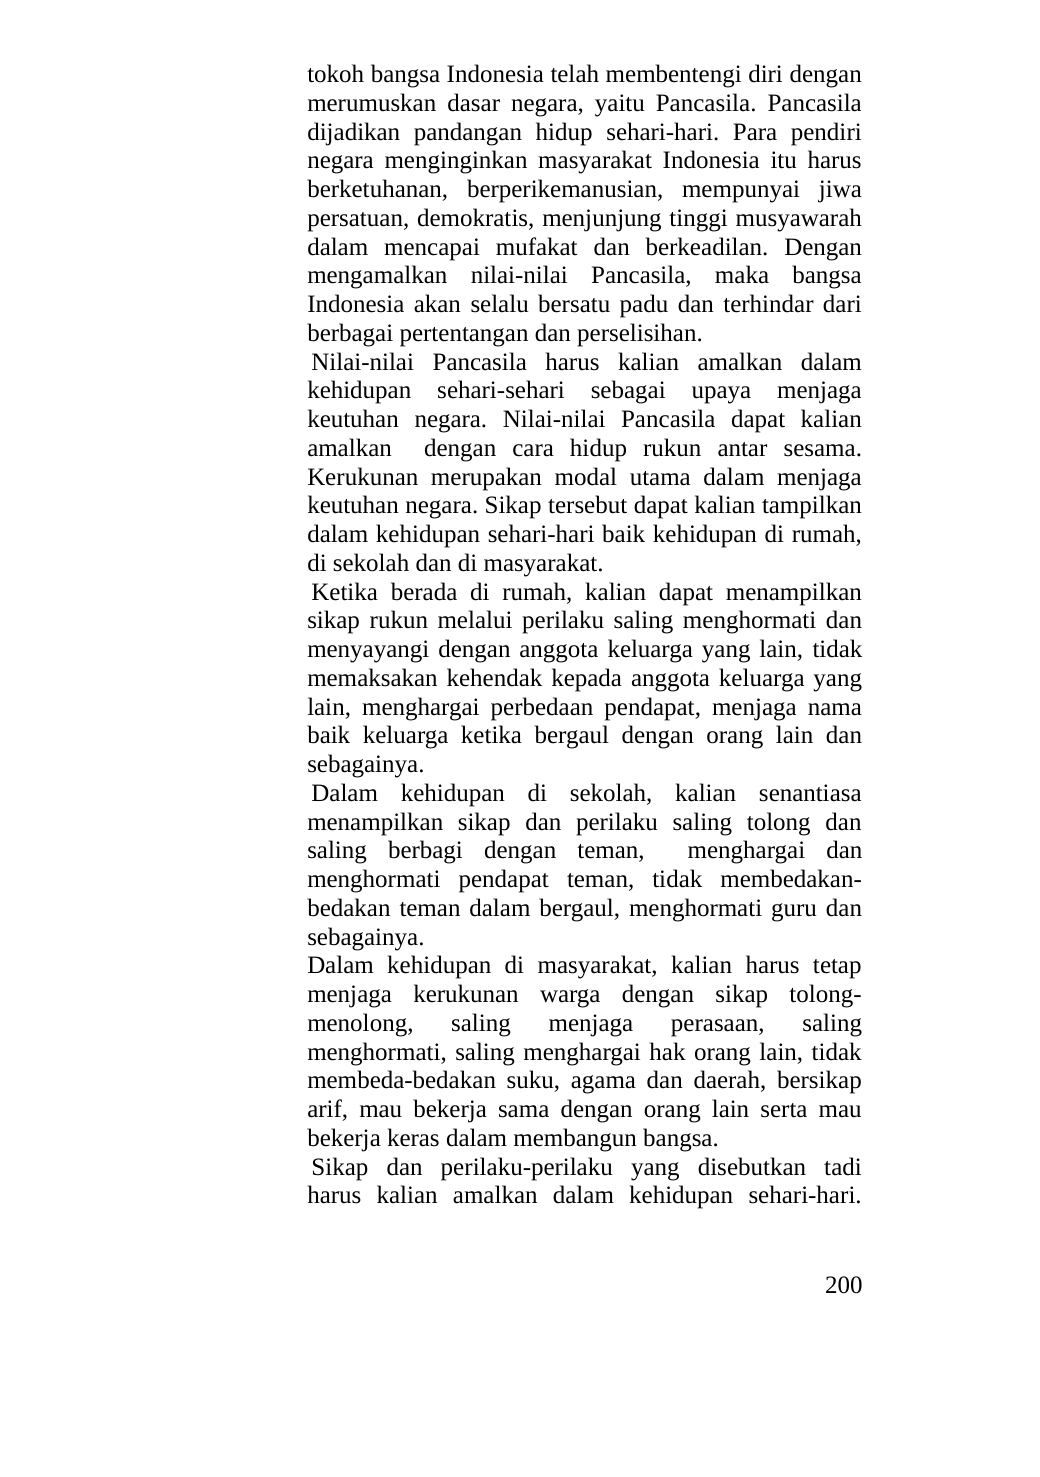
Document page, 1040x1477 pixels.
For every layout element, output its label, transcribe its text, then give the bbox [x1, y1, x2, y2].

text Ketika berada di rumah, kalian dapat menampilkan sikap rukun melalui perilaku saling menghormati dan menyayangi dengan anggota keluarga yang lain, tidak memaksakan kehendak kepada anggota keluarga yang lain, menghargai perbedaan pendapat, menjaga nama baik keluarga ketika bergaul dengan orang lain dan sebagainya. [307, 577, 862, 778]
text Sikap dan perilaku-perilaku yang disebutkan tadi harus kalian amalkan dalam kehidupan sehari-hari. [307, 1152, 862, 1209]
text Dalam kehidupan di sekolah, kalian senantiasa menampilkan sikap dan perilaku saling tolong dan saling berbagi dengan teman, menghargai dan menghormati pendapat teman, tidak membedakan-bedakan teman dalam bergaul, menghormati guru dan sebagainya. [307, 778, 862, 950]
text Nilai-nilai Pancasila harus kalian amalkan dalam kehidupan sehari-sehari sebagai upaya menjaga keutuhan negara. Nilai-nilai Pancasila dapat kalian amalkan dengan cara hidup rukun antar sesama. Kerukunan merupakan modal utama dalam menjaga keutuhan negara. Sikap tersebut dapat kalian tampilkan dalam kehidupan sehari-hari baik kehidupan di rumah, di sekolah dan di masyarakat. [307, 347, 862, 577]
text tokoh bangsa Indonesia telah membentengi diri dengan merumuskan dasar negara, yaitu Pancasila. Pancasila dijadikan pandangan hidup sehari-hari. Para pendiri negara menginginkan masyarakat Indonesia itu harus berketuhanan, berperikemanusian, mempunyai jiwa persatuan, demokratis, menjunjung tinggi musyawarah dalam mencapai mufakat dan berkeadilan. Dengan mengamalkan nilai-nilai Pancasila, maka bangsa Indonesia akan selalu bersatu padu dan terhindar dari berbagai pertentangan dan perselisihan. [307, 59, 862, 347]
text Dalam kehidupan di masyarakat, kalian harus tetap menjaga kerukunan warga dengan sikap tolong-menolong, saling menjaga perasaan, saling menghormati, saling menghargai hak orang lain, tidak membeda-bedakan suku, agama dan daerah, bersikap arif, mau bekerja sama dengan orang lain serta mau bekerja keras dalam membangun bangsa. [307, 950, 862, 1152]
